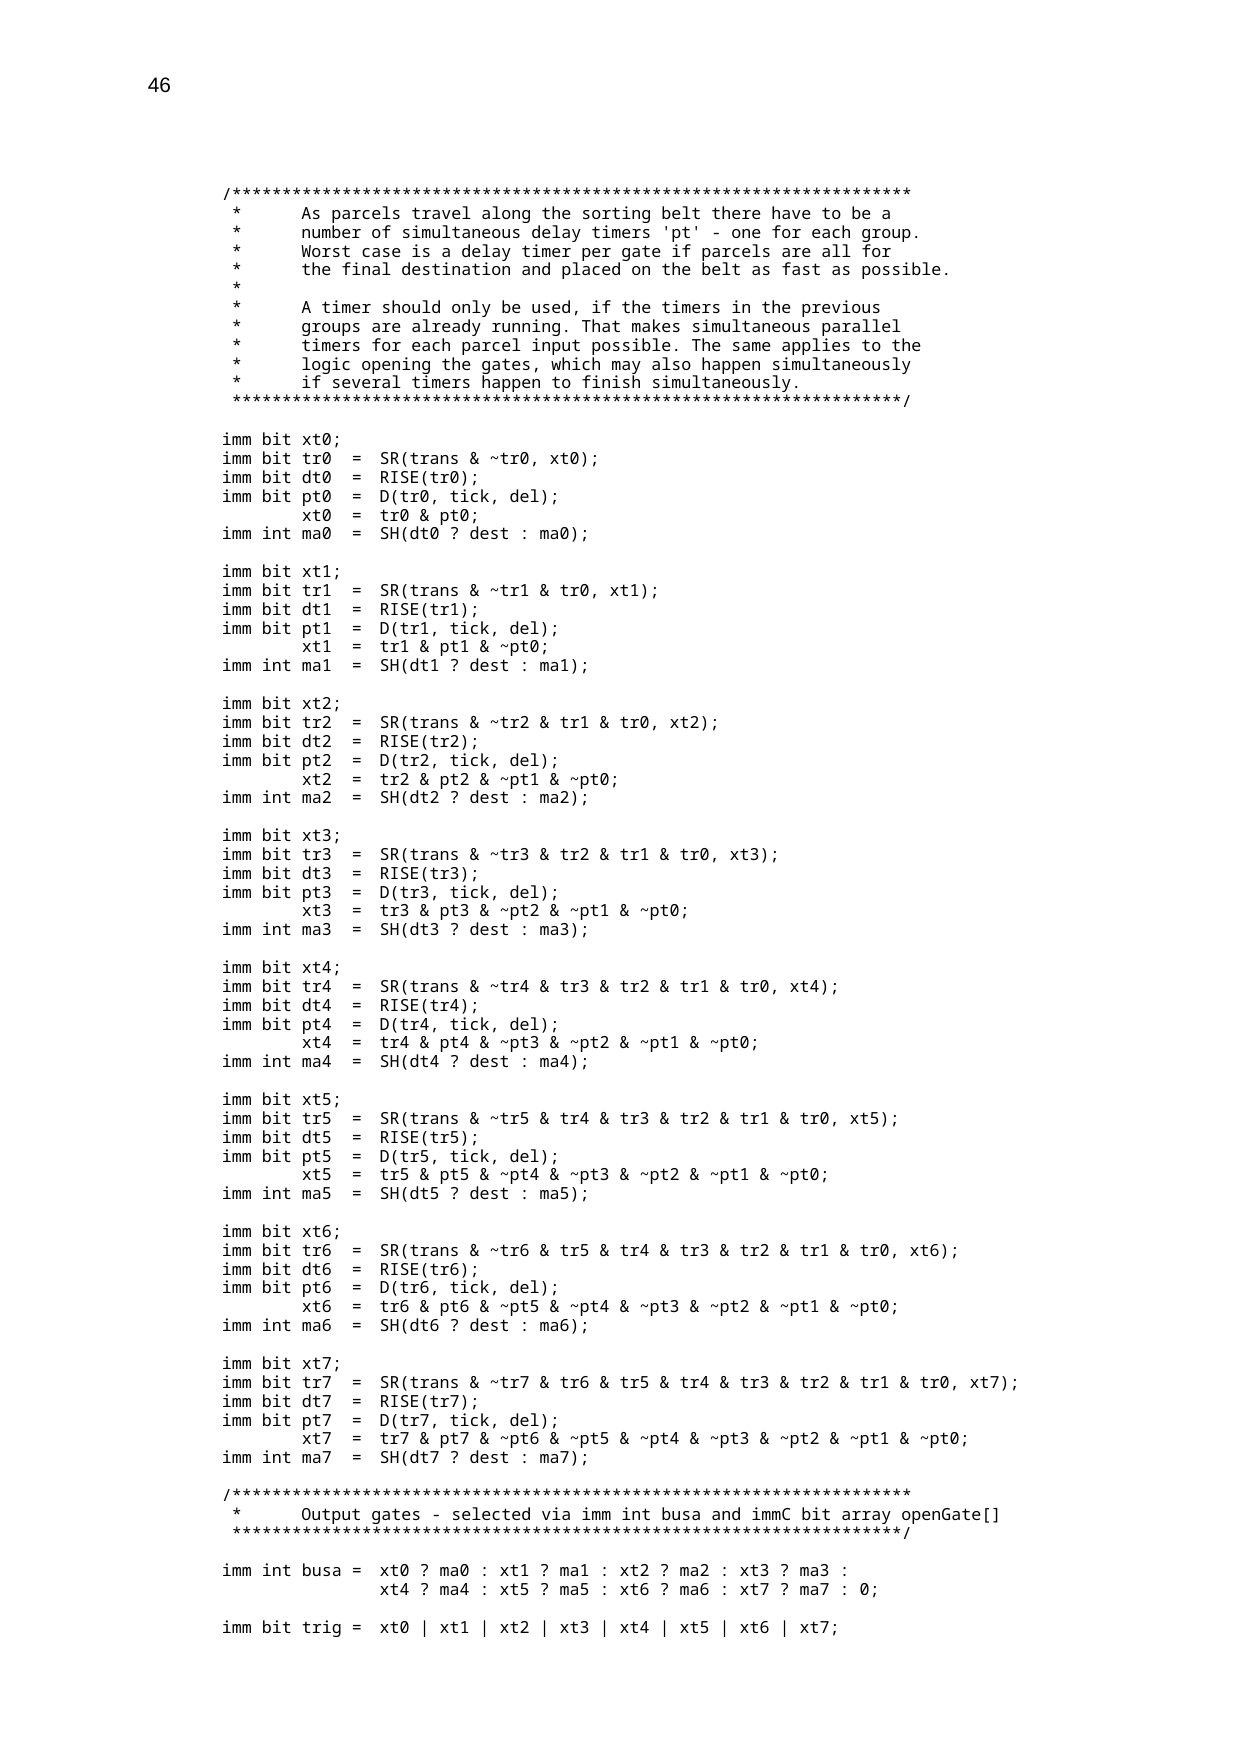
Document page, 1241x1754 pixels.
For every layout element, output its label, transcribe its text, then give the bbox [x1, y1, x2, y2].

text xt4 = tr4 & pt4 & ~pt3 & ~pt2 & ~pt1 & ~pt0; [222, 1034, 1092, 1053]
text imm bit xt5; [222, 1090, 1092, 1109]
text imm bit tr3 = SR(trans & ~tr3 & tr2 & tr1 & tr0, xt3); [222, 845, 1092, 864]
text imm int ma4 = SH(dt4 ? dest : ma4); [222, 1053, 1092, 1072]
text imm bit tr1 = SR(trans & ~tr1 & tr0, xt1); [222, 581, 1092, 600]
text imm bit tr7 = SR(trans & ~tr7 & tr6 & tr5 & tr4 & tr3 & tr2 & tr1 & tr0, xt7); [222, 1373, 1092, 1392]
text imm bit xt4; [222, 958, 1092, 977]
text imm int ma0 = SH(dt0 ? dest : ma0); [222, 525, 1092, 544]
text imm bit xt3; [222, 826, 1092, 845]
text imm bit dt5 = RISE(tr5); [222, 1128, 1092, 1147]
text imm int ma1 = SH(dt1 ? dest : ma1); [222, 657, 1092, 676]
text xt0 = tr0 & pt0; [222, 506, 1092, 525]
text imm int ma6 = SH(dt6 ? dest : ma6); [222, 1317, 1092, 1336]
text imm bit pt6 = D(tr6, tick, del); [222, 1279, 1092, 1298]
text /******************************************************************** [222, 1486, 1092, 1505]
text imm bit xt6; [222, 1222, 1092, 1241]
text imm bit tr2 = SR(trans & ~tr2 & tr1 & tr0, xt2); [222, 713, 1092, 732]
text xt6 = tr6 & pt6 & ~pt5 & ~pt4 & ~pt3 & ~pt2 & ~pt1 & ~pt0; [222, 1298, 1092, 1317]
text * Worst case is a delay timer per gate if parcels are all for [222, 242, 1092, 261]
text imm bit pt2 = D(tr2, tick, del); [222, 751, 1092, 770]
text *******************************************************************/ [222, 393, 1092, 412]
text imm bit xt1; [222, 562, 1092, 581]
text xt2 = tr2 & pt2 & ~pt1 & ~pt0; [222, 770, 1092, 789]
text imm bit xt7; [222, 1354, 1092, 1373]
text * As parcels travel along the sorting belt there have to be a [222, 204, 1092, 223]
text imm bit pt4 = D(tr4, tick, del); [222, 1015, 1092, 1034]
text imm bit pt1 = D(tr1, tick, del); [222, 619, 1092, 638]
text * timers for each parcel input possible. The same applies to the [222, 336, 1092, 355]
text imm bit tr0 = SR(trans & ~tr0, xt0); [222, 449, 1092, 468]
text /******************************************************************** [222, 185, 1092, 204]
text imm int ma3 = SH(dt3 ? dest : ma3); [222, 921, 1092, 939]
text imm bit pt0 = D(tr0, tick, del); [222, 487, 1092, 506]
text * logic opening the gates, which may also happen simultaneously [222, 355, 1092, 374]
text imm bit tr5 = SR(trans & ~tr5 & tr4 & tr3 & tr2 & tr1 & tr0, xt5); [222, 1109, 1092, 1128]
text imm int busa = xt0 ? ma0 : xt1 ? ma1 : xt2 ? ma2 : xt3 ? ma3 : [222, 1562, 1092, 1581]
text * A timer should only be used, if the timers in the previous [222, 298, 1092, 317]
text imm bit xt0; [222, 431, 1092, 449]
text imm bit trig = xt0 | xt1 | xt2 | xt3 | xt4 | xt5 | xt6 | xt7; [222, 1618, 1092, 1637]
text imm bit dt6 = RISE(tr6); [222, 1260, 1092, 1279]
text imm bit tr6 = SR(trans & ~tr6 & tr5 & tr4 & tr3 & tr2 & tr1 & tr0, xt6); [222, 1241, 1092, 1260]
text imm bit dt4 = RISE(tr4); [222, 996, 1092, 1015]
text xt7 = tr7 & pt7 & ~pt6 & ~pt5 & ~pt4 & ~pt3 & ~pt2 & ~pt1 & ~pt0; [222, 1430, 1092, 1449]
text imm bit xt2; [222, 694, 1092, 713]
text imm bit dt1 = RISE(tr1); [222, 600, 1092, 619]
text imm bit dt3 = RISE(tr3); [222, 864, 1092, 883]
text imm int ma5 = SH(dt5 ? dest : ma5); [222, 1185, 1092, 1203]
text imm bit dt2 = RISE(tr2); [222, 732, 1092, 751]
text *******************************************************************/ [222, 1524, 1092, 1543]
text * [222, 280, 1092, 298]
text xt1 = tr1 & pt1 & ~pt0; [222, 638, 1092, 657]
text imm bit pt7 = D(tr7, tick, del); [222, 1411, 1092, 1430]
text * number of simultaneous delay timers 'pt' - one for each group. [222, 223, 1092, 242]
text * if several timers happen to finish simultaneously. [222, 374, 1092, 393]
text imm bit pt5 = D(tr5, tick, del); [222, 1147, 1092, 1166]
text xt3 = tr3 & pt3 & ~pt2 & ~pt1 & ~pt0; [222, 902, 1092, 921]
text imm bit pt3 = D(tr3, tick, del); [222, 883, 1092, 902]
text imm bit dt7 = RISE(tr7); [222, 1392, 1092, 1411]
text * Output gates - selected via imm int busa and immC bit array openGate[] [222, 1505, 1092, 1524]
text imm bit tr4 = SR(trans & ~tr4 & tr3 & tr2 & tr1 & tr0, xt4); [222, 977, 1092, 996]
text xt5 = tr5 & pt5 & ~pt4 & ~pt3 & ~pt2 & ~pt1 & ~pt0; [222, 1166, 1092, 1185]
text * groups are already running. That makes simultaneous parallel [222, 317, 1092, 336]
text imm int ma7 = SH(dt7 ? dest : ma7); [222, 1449, 1092, 1467]
text imm bit dt0 = RISE(tr0); [222, 468, 1092, 487]
text xt4 ? ma4 : xt5 ? ma5 : xt6 ? ma6 : xt7 ? ma7 : 0; [222, 1581, 1092, 1599]
text * the final destination and placed on the belt as fast as possible. [222, 261, 1092, 280]
text imm int ma2 = SH(dt2 ? dest : ma2); [222, 789, 1092, 808]
